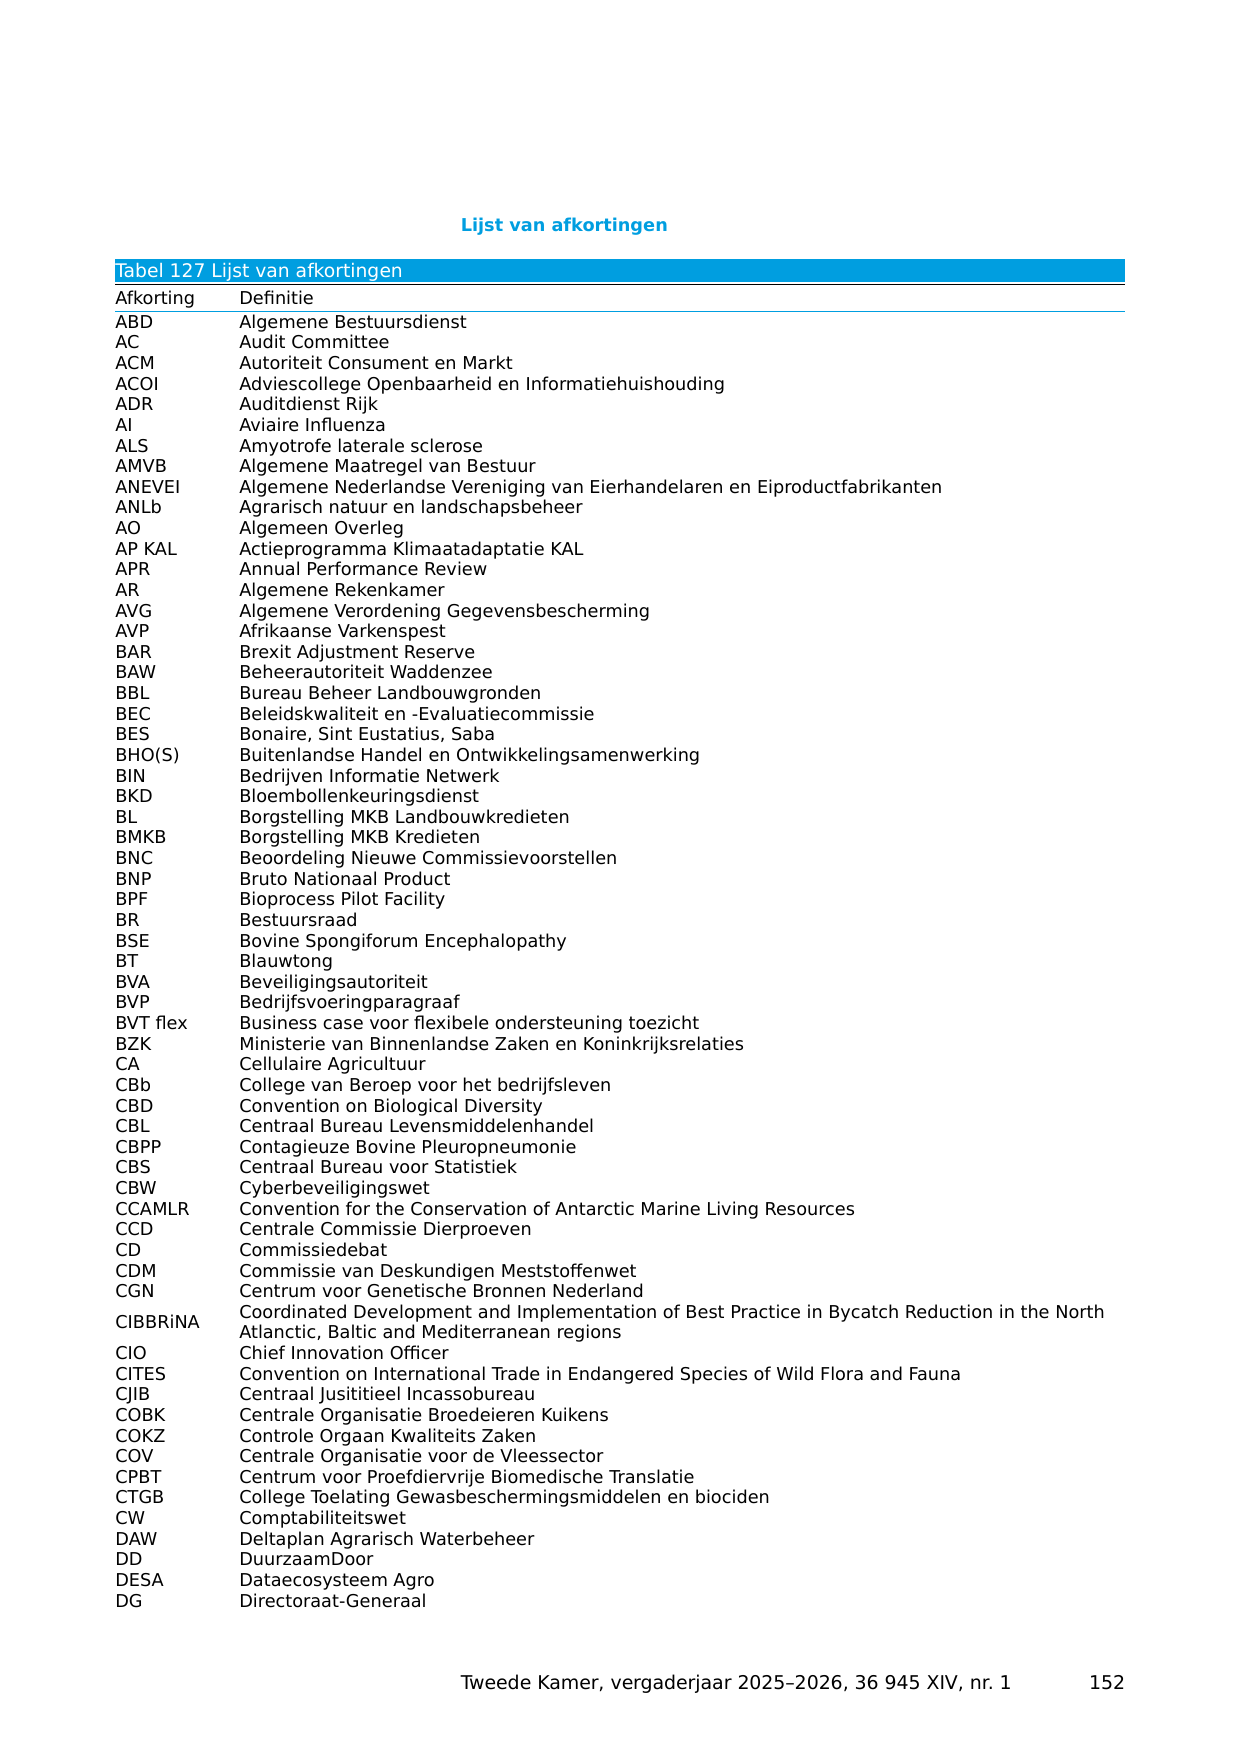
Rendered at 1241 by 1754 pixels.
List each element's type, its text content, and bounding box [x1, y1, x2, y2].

table_cell Coordinated Development and Implementation of Best Practice in Bycatch Reduction in the North Atlanctic, Baltic and Mediterranean regions [236, 1302, 1125, 1343]
table_cell Convention for the Conservation of Antarctic Marine Living Resources [236, 1199, 1125, 1219]
table_cell Contagieuze Bovine Pleuropneumonie [236, 1137, 1125, 1157]
table_cell ADR [115, 394, 236, 415]
table_cell Algemene Rekenkamer [236, 580, 1125, 601]
table_cell Commissie van Deskundigen Meststoffenwet [236, 1261, 1125, 1281]
table_cell Algemene Bestuursdienst [236, 312, 1125, 332]
table_cell COKZ [115, 1426, 236, 1446]
table_cell Bureau Beheer Landbouwgronden [236, 683, 1125, 704]
table_cell BBL [115, 683, 236, 704]
table_cell BNP [115, 869, 236, 889]
table_cell BL [115, 807, 236, 827]
table_cell AO [115, 518, 236, 539]
table_cell ALS [115, 436, 236, 456]
table_cell Centrale Commissie Dierproeven [236, 1219, 1125, 1240]
table_cell ANLb [115, 498, 236, 518]
table_cell Directoraat-Generaal [236, 1591, 1125, 1611]
table_cell ACOI [115, 374, 236, 394]
table_cell BMKB [115, 828, 236, 848]
table_cell BAW [115, 663, 236, 683]
table_cell Annual Performance Review [236, 559, 1125, 580]
table_cell Centrum voor Genetische Bronnen Nederland [236, 1281, 1125, 1302]
table_cell Bruto Nationaal Product [236, 869, 1125, 889]
table_cell Definitie [236, 285, 1125, 311]
table_cell AR [115, 580, 236, 601]
table_cell CBPP [115, 1137, 236, 1157]
table_cell APR [115, 559, 236, 580]
table_cell CA [115, 1054, 236, 1075]
table_cell Beheerautoriteit Waddenzee [236, 663, 1125, 683]
table_cell Bonaire, Sint Eustatius, Saba [236, 724, 1125, 745]
table_cell Algemene Maatregel van Bestuur [236, 456, 1125, 477]
table_cell Bestuursraad [236, 910, 1125, 931]
table_cell CBW [115, 1178, 236, 1199]
table_cell Business case voor flexibele ondersteuning toezicht [236, 1013, 1125, 1034]
table_cell Algemene Nederlandse Vereniging van Eierhandelaren en Eiproductfabrikanten [236, 477, 1125, 497]
table_cell Afkorting [115, 285, 236, 311]
table_cell Bioprocess Pilot Facility [236, 889, 1125, 910]
table_cell BES [115, 724, 236, 745]
table_cell BT [115, 951, 236, 972]
table_cell Cyberbeveiligingswet [236, 1178, 1125, 1199]
table_cell College van Beroep voor het bedrijfsleven [236, 1075, 1125, 1096]
title Lijst van afkortingen [461, 213, 1125, 236]
table_cell COV [115, 1446, 236, 1467]
table_cell Auditdienst Rijk [236, 394, 1125, 415]
table_cell Bloembollenkeuringsdienst [236, 786, 1125, 807]
table_cell CBD [115, 1096, 236, 1116]
table_cell Borgstelling MKB Kredieten [236, 828, 1125, 848]
table_cell CCAMLR [115, 1199, 236, 1219]
table_cell Chief Innovation Officer [236, 1343, 1125, 1364]
table_cell CD [115, 1240, 236, 1261]
table_cell CITES [115, 1364, 236, 1384]
table_cell BHO(S) [115, 745, 236, 766]
table_cell BAR [115, 642, 236, 662]
table_cell CW [115, 1508, 236, 1529]
table_cell BSE [115, 931, 236, 951]
table_cell AP KAL [115, 539, 236, 559]
table_cell BNC [115, 848, 236, 869]
table_cell AVG [115, 601, 236, 621]
table_cell CJIB [115, 1384, 236, 1405]
table_cell AMVB [115, 456, 236, 477]
table_cell Agrarisch natuur en landschapsbeheer [236, 498, 1125, 518]
table_cell CIO [115, 1343, 236, 1364]
table_cell Convention on Biological Diversity [236, 1096, 1125, 1116]
table_cell Centrum voor Proefdiervrije Biomedische Translatie [236, 1467, 1125, 1487]
table_cell DD [115, 1549, 236, 1570]
table_cell Centrale Organisatie voor de Vleessector [236, 1446, 1125, 1467]
table_cell Controle Orgaan Kwaliteits Zaken [236, 1426, 1125, 1446]
table_cell Bedrijven Informatie Netwerk [236, 766, 1125, 786]
table_cell BIN [115, 766, 236, 786]
table_cell Beleidskwaliteit en -Evaluatiecommissie [236, 704, 1125, 724]
table_cell Autoriteit Consument en Markt [236, 353, 1125, 374]
table_cell Convention on International Trade in Endangered Species of Wild Flora and Fauna [236, 1364, 1125, 1384]
table_cell Algemeen Overleg [236, 518, 1125, 539]
table_cell College Toelating Gewasbeschermingsmiddelen en biociden [236, 1488, 1125, 1508]
table_cell Centraal Jusititieel Incassobureau [236, 1384, 1125, 1405]
table_cell Aviaire Influenza [236, 415, 1125, 436]
table_cell Bedrijfsvoeringparagraaf [236, 993, 1125, 1013]
table_cell BR [115, 910, 236, 931]
table_cell COBK [115, 1405, 236, 1426]
table_cell Cellulaire Agricultuur [236, 1054, 1125, 1075]
table_cell Centraal Bureau voor Statistiek [236, 1158, 1125, 1178]
table_cell CDM [115, 1261, 236, 1281]
table_cell AC [115, 333, 236, 353]
table_cell DESA [115, 1570, 236, 1591]
table_cell BVP [115, 993, 236, 1013]
table_cell CBL [115, 1116, 236, 1137]
table_cell BEC [115, 704, 236, 724]
table_cell Beveiligingsautoriteit [236, 972, 1125, 992]
table_cell Algemene Verordening Gegevensbescherming [236, 601, 1125, 621]
table_cell Afrikaanse Varkenspest [236, 621, 1125, 642]
table_cell CBS [115, 1158, 236, 1178]
table_cell ACM [115, 353, 236, 374]
table_cell AVP [115, 621, 236, 642]
table_cell CTGB [115, 1488, 236, 1508]
table_cell Dataecosysteem Agro [236, 1570, 1125, 1591]
table_cell DAW [115, 1529, 236, 1549]
table_cell CBb [115, 1075, 236, 1096]
table_cell Buitenlandse Handel en Ontwikkelingsamenwerking [236, 745, 1125, 766]
table_cell Actieprogramma Klimaatadaptatie KAL [236, 539, 1125, 559]
table_cell DuurzaamDoor [236, 1549, 1125, 1570]
table_cell BKD [115, 786, 236, 807]
table_cell Audit Committee [236, 333, 1125, 353]
table_cell CGN [115, 1281, 236, 1302]
table_cell Centrale Organisatie Broedeieren Kuikens [236, 1405, 1125, 1426]
table_cell Deltaplan Agrarisch Waterbeheer [236, 1529, 1125, 1549]
table_cell Bovine Spongiforum Encephalopathy [236, 931, 1125, 951]
table_cell CPBT [115, 1467, 236, 1487]
table_cell BPF [115, 889, 236, 910]
table_cell ABD [115, 312, 236, 332]
table_cell Adviescollege Openbaarheid en Informatiehuishouding [236, 374, 1125, 394]
table_cell Beoordeling Nieuwe Commissievoorstellen [236, 848, 1125, 869]
table_cell Ministerie van Binnenlandse Zaken en Koninkrijksrelaties [236, 1034, 1125, 1054]
table_cell BVT flex [115, 1013, 236, 1034]
table_cell BVA [115, 972, 236, 992]
table_cell BZK [115, 1034, 236, 1054]
table_cell DG [115, 1591, 236, 1611]
table_cell ANEVEI [115, 477, 236, 497]
table_cell Centraal Bureau Levensmiddelenhandel [236, 1116, 1125, 1137]
table_cell Borgstelling MKB Landbouwkredieten [236, 807, 1125, 827]
table_cell CCD [115, 1219, 236, 1240]
table_cell AI [115, 415, 236, 436]
table_cell Comptabiliteitswet [236, 1508, 1125, 1529]
table_cell Brexit Adjustment Reserve [236, 642, 1125, 662]
table_cell Blauwtong [236, 951, 1125, 972]
table_cell Amyotrofe laterale sclerose [236, 436, 1125, 456]
table_cell CIBBRiNA [115, 1302, 236, 1343]
table_cell Commissiedebat [236, 1240, 1125, 1261]
